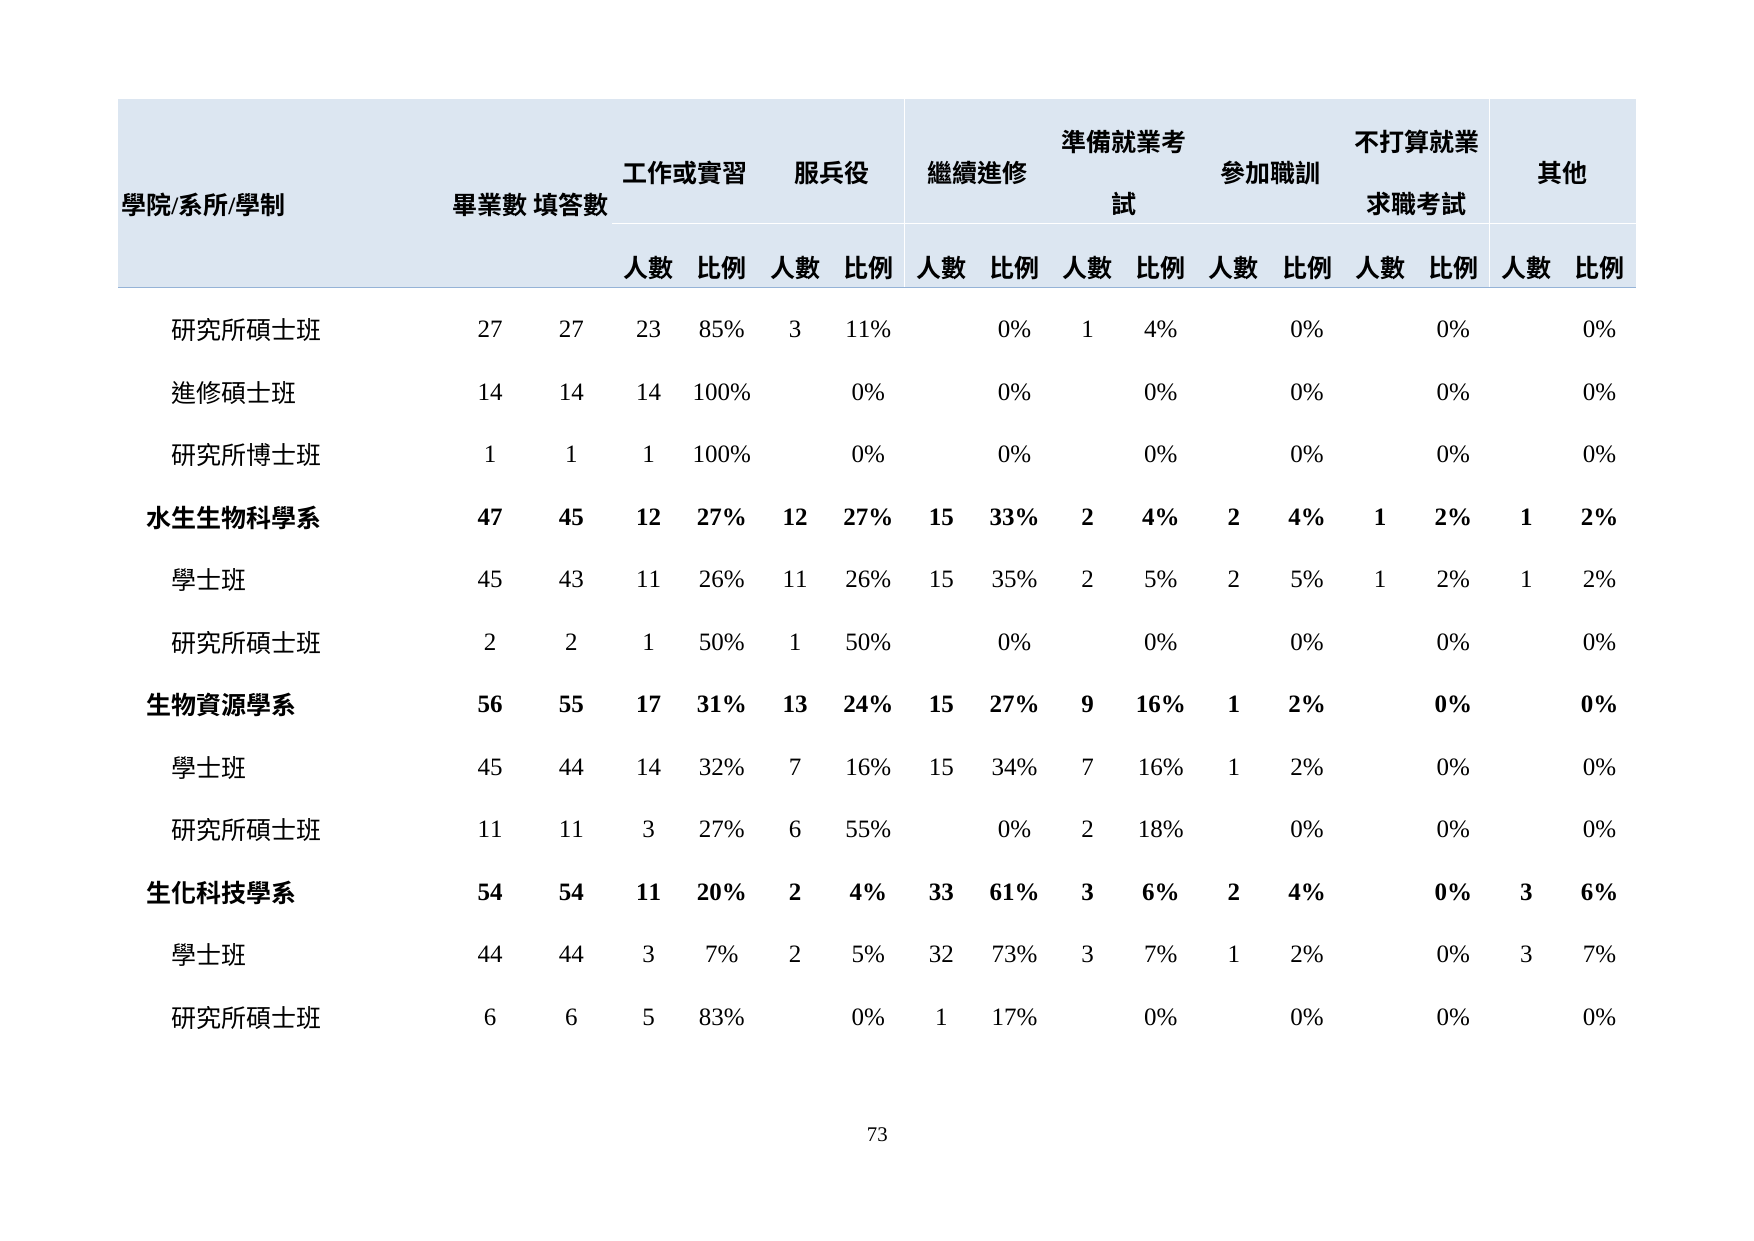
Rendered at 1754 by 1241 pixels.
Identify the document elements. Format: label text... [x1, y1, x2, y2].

table_cell 2 [1051, 787, 1124, 849]
table_cell 2 [1051, 475, 1124, 537]
table_cell 27% [978, 662, 1051, 724]
table_cell 生化科技學系 [118, 850, 449, 912]
table_cell 2 [1197, 537, 1270, 599]
table_cell [905, 600, 978, 662]
table_cell 14 [449, 350, 531, 412]
table_cell 0% [1416, 850, 1489, 912]
table_cell 生物資源學系 [118, 662, 449, 724]
table_cell 2% [1563, 537, 1636, 599]
table_cell [758, 350, 831, 412]
table_cell 2% [1416, 475, 1489, 537]
table_cell 3 [758, 288, 831, 349]
table_cell 0% [1416, 725, 1489, 787]
table_cell 研究所碩士班 [118, 600, 449, 662]
table_cell 1 [531, 412, 612, 474]
table_cell [1197, 412, 1270, 474]
table_cell 進修碩士班 [118, 350, 449, 412]
table_header 繼續進修 [905, 99, 1051, 223]
table_cell 11 [612, 537, 685, 599]
table_cell 比例 [1416, 224, 1489, 287]
table_cell 7% [1563, 912, 1636, 974]
table_cell [1197, 787, 1270, 849]
table_cell [1343, 725, 1416, 787]
table_cell [1343, 662, 1416, 724]
table_cell 2% [1270, 725, 1343, 787]
table_cell 18% [1124, 787, 1197, 849]
table_cell 4% [1124, 288, 1197, 349]
table_cell 1 [758, 600, 831, 662]
table_cell [1490, 787, 1563, 849]
table_cell 0% [1416, 975, 1489, 1037]
table_cell 32% [685, 725, 758, 787]
table_cell 23 [612, 288, 685, 349]
table_cell 0% [1124, 412, 1197, 474]
table_cell 1 [612, 600, 685, 662]
table_cell 44 [531, 725, 612, 787]
table_cell 0% [1270, 412, 1343, 474]
table_cell 0% [1270, 288, 1343, 349]
table_cell 比例 [1124, 224, 1197, 287]
table_header 服兵役 [758, 99, 904, 223]
table_cell 5% [1270, 537, 1343, 599]
table_cell 0% [1416, 662, 1489, 724]
table_cell 44 [449, 912, 531, 974]
table_cell [905, 350, 978, 412]
table_cell 7 [1051, 725, 1124, 787]
table_cell 11% [831, 288, 904, 349]
table_cell 5% [831, 912, 904, 974]
table_cell 15 [905, 537, 978, 599]
table_cell 0% [1416, 912, 1489, 974]
table_cell 43 [531, 537, 612, 599]
table_cell 6 [758, 787, 831, 849]
table_cell 學士班 [118, 537, 449, 599]
table_cell 31% [685, 662, 758, 724]
table_header 不打算就業求職考試 [1343, 99, 1489, 223]
table_cell 1 [1051, 288, 1124, 349]
table_header 填答數 [531, 99, 612, 287]
table_cell 11 [612, 850, 685, 912]
table_cell 14 [531, 350, 612, 412]
table_cell 0% [1563, 975, 1636, 1037]
table_cell 27% [685, 475, 758, 537]
table_cell 0% [1416, 787, 1489, 849]
table_cell 人數 [758, 224, 831, 287]
table_cell 15 [905, 725, 978, 787]
table_cell 2 [1197, 850, 1270, 912]
table_cell [1051, 975, 1124, 1037]
table_cell 56 [449, 662, 531, 724]
table_cell 27 [449, 288, 531, 349]
table_cell 人數 [612, 224, 685, 287]
table_header 畢業數 [449, 99, 531, 287]
table_cell 1 [1343, 475, 1416, 537]
table_cell 比例 [831, 224, 904, 287]
table_cell [1343, 288, 1416, 349]
table_cell 6 [449, 975, 531, 1037]
table_cell 0% [1563, 662, 1636, 724]
table_cell [1490, 662, 1563, 724]
table_cell [1051, 412, 1124, 474]
table_cell 研究所博士班 [118, 412, 449, 474]
table_cell 0% [1270, 787, 1343, 849]
table_cell 0% [1563, 600, 1636, 662]
table_cell 比例 [685, 224, 758, 287]
table_cell 27 [531, 288, 612, 349]
table_cell 2 [531, 600, 612, 662]
table_cell 比例 [1563, 224, 1636, 287]
table_cell 7 [758, 725, 831, 787]
table_cell 3 [1490, 912, 1563, 974]
table_cell [1343, 912, 1416, 974]
table_cell [1343, 975, 1416, 1037]
table_cell 12 [612, 475, 685, 537]
table_cell 1 [449, 412, 531, 474]
table_cell 研究所碩士班 [118, 288, 449, 349]
table_cell 17 [612, 662, 685, 724]
table_cell 0% [1270, 600, 1343, 662]
table_cell [758, 412, 831, 474]
table_cell 7% [1124, 912, 1197, 974]
table_cell 15 [905, 475, 978, 537]
table_cell 0% [978, 412, 1051, 474]
table_cell 人數 [905, 224, 978, 287]
table_cell 55% [831, 787, 904, 849]
table_cell [1197, 975, 1270, 1037]
table_cell 0% [1270, 350, 1343, 412]
table_cell 17% [978, 975, 1051, 1037]
table_cell [1051, 600, 1124, 662]
table_cell 0% [1563, 288, 1636, 349]
table_cell [1490, 288, 1563, 349]
table_cell 55 [531, 662, 612, 724]
table_cell 3 [1051, 912, 1124, 974]
table_cell 32 [905, 912, 978, 974]
table_cell 11 [758, 537, 831, 599]
table_cell 1 [1490, 475, 1563, 537]
table_header 其他 [1490, 99, 1636, 223]
table_cell [1490, 412, 1563, 474]
table_cell 33% [978, 475, 1051, 537]
table_cell 3 [1051, 850, 1124, 912]
table_cell 0% [1563, 350, 1636, 412]
table_cell 14 [612, 725, 685, 787]
table_cell 比例 [1270, 224, 1343, 287]
table_cell 1 [612, 412, 685, 474]
table_cell [1197, 350, 1270, 412]
table_cell 1 [905, 975, 978, 1037]
table_cell 24% [831, 662, 904, 724]
table_cell [1197, 288, 1270, 349]
table_cell 15 [905, 662, 978, 724]
table_cell [1490, 600, 1563, 662]
table_cell 學士班 [118, 912, 449, 974]
table_cell 45 [531, 475, 612, 537]
table_cell 34% [978, 725, 1051, 787]
table_cell [1490, 725, 1563, 787]
table_cell 5 [612, 975, 685, 1037]
table_cell 0% [1563, 787, 1636, 849]
table_cell 54 [531, 850, 612, 912]
table_cell 2 [1197, 475, 1270, 537]
table_cell 6% [1124, 850, 1197, 912]
table_cell 2 [449, 600, 531, 662]
table_cell 2 [758, 912, 831, 974]
table_cell 11 [449, 787, 531, 849]
table_cell 16% [1124, 662, 1197, 724]
table_cell [905, 787, 978, 849]
table_cell [1051, 350, 1124, 412]
table_cell 人數 [1051, 224, 1124, 287]
table_cell [1343, 412, 1416, 474]
table_cell 11 [531, 787, 612, 849]
table_cell 3 [612, 787, 685, 849]
table_cell 1 [1343, 537, 1416, 599]
table_cell 1 [1197, 912, 1270, 974]
table_cell [758, 975, 831, 1037]
table_cell 學士班 [118, 725, 449, 787]
table_cell 45 [449, 537, 531, 599]
table_cell 1 [1197, 662, 1270, 724]
table_cell 0% [1416, 350, 1489, 412]
table_cell 人數 [1197, 224, 1270, 287]
table_cell [1490, 975, 1563, 1037]
table_cell [1343, 787, 1416, 849]
table_cell 人數 [1490, 224, 1563, 287]
table_cell 20% [685, 850, 758, 912]
table_cell 3 [612, 912, 685, 974]
table_cell 26% [831, 537, 904, 599]
table_cell 0% [1124, 350, 1197, 412]
table_cell 0% [978, 787, 1051, 849]
table_cell 0% [978, 288, 1051, 349]
table_cell 0% [978, 350, 1051, 412]
table_cell 12 [758, 475, 831, 537]
table_cell [1490, 350, 1563, 412]
table_cell 7% [685, 912, 758, 974]
table_cell 2 [1051, 537, 1124, 599]
table_header 參加職訓 [1197, 99, 1343, 223]
table_cell 研究所碩士班 [118, 975, 449, 1037]
table_cell 0% [1124, 600, 1197, 662]
table_cell 1 [1197, 725, 1270, 787]
table_cell 0% [1416, 288, 1489, 349]
table_cell 0% [831, 412, 904, 474]
table_cell 2% [1416, 537, 1489, 599]
table_cell 0% [1563, 725, 1636, 787]
table_cell [905, 288, 978, 349]
table_cell 6 [531, 975, 612, 1037]
table_cell 0% [1416, 600, 1489, 662]
table_cell 5% [1124, 537, 1197, 599]
table_cell 4% [1270, 850, 1343, 912]
table_header 工作或實習 [612, 99, 758, 223]
table_cell 2% [1270, 912, 1343, 974]
table_cell 4% [1270, 475, 1343, 537]
table_cell 0% [1563, 412, 1636, 474]
table_cell 47 [449, 475, 531, 537]
table_cell 0% [831, 350, 904, 412]
table_cell 27% [831, 475, 904, 537]
table_cell [1343, 350, 1416, 412]
table_cell 35% [978, 537, 1051, 599]
table_cell 16% [1124, 725, 1197, 787]
table_cell 54 [449, 850, 531, 912]
table_cell [1343, 850, 1416, 912]
table_cell 0% [978, 600, 1051, 662]
table_cell 44 [531, 912, 612, 974]
table_cell 0% [1270, 975, 1343, 1037]
table_cell 100% [685, 350, 758, 412]
table_cell 100% [685, 412, 758, 474]
table_cell 0% [831, 975, 904, 1037]
table_cell 人數 [1343, 224, 1416, 287]
table_cell 83% [685, 975, 758, 1037]
table_cell 9 [1051, 662, 1124, 724]
table_cell 14 [612, 350, 685, 412]
table_cell 0% [1416, 412, 1489, 474]
table_cell 水生生物科學系 [118, 475, 449, 537]
table_cell 6% [1563, 850, 1636, 912]
table_cell 0% [1124, 975, 1197, 1037]
table_cell 61% [978, 850, 1051, 912]
table_cell 2% [1563, 475, 1636, 537]
table_cell 50% [831, 600, 904, 662]
table_cell 50% [685, 600, 758, 662]
table_cell 27% [685, 787, 758, 849]
table_cell 研究所碩士班 [118, 787, 449, 849]
table_cell 4% [1124, 475, 1197, 537]
table_header 學院/系所/學制 [118, 99, 449, 287]
table_cell 33 [905, 850, 978, 912]
table_cell 2 [758, 850, 831, 912]
table_cell 16% [831, 725, 904, 787]
table_cell 73% [978, 912, 1051, 974]
table_cell 45 [449, 725, 531, 787]
table_cell 比例 [978, 224, 1051, 287]
table_cell [905, 412, 978, 474]
table_header 準備就業考試 [1051, 99, 1197, 223]
table_cell 13 [758, 662, 831, 724]
table_cell 26% [685, 537, 758, 599]
table_cell 2% [1270, 662, 1343, 724]
table_cell [1197, 600, 1270, 662]
table_cell 85% [685, 288, 758, 349]
table_cell 3 [1490, 850, 1563, 912]
table_cell [1343, 600, 1416, 662]
table_cell 4% [831, 850, 904, 912]
table_cell 1 [1490, 537, 1563, 599]
